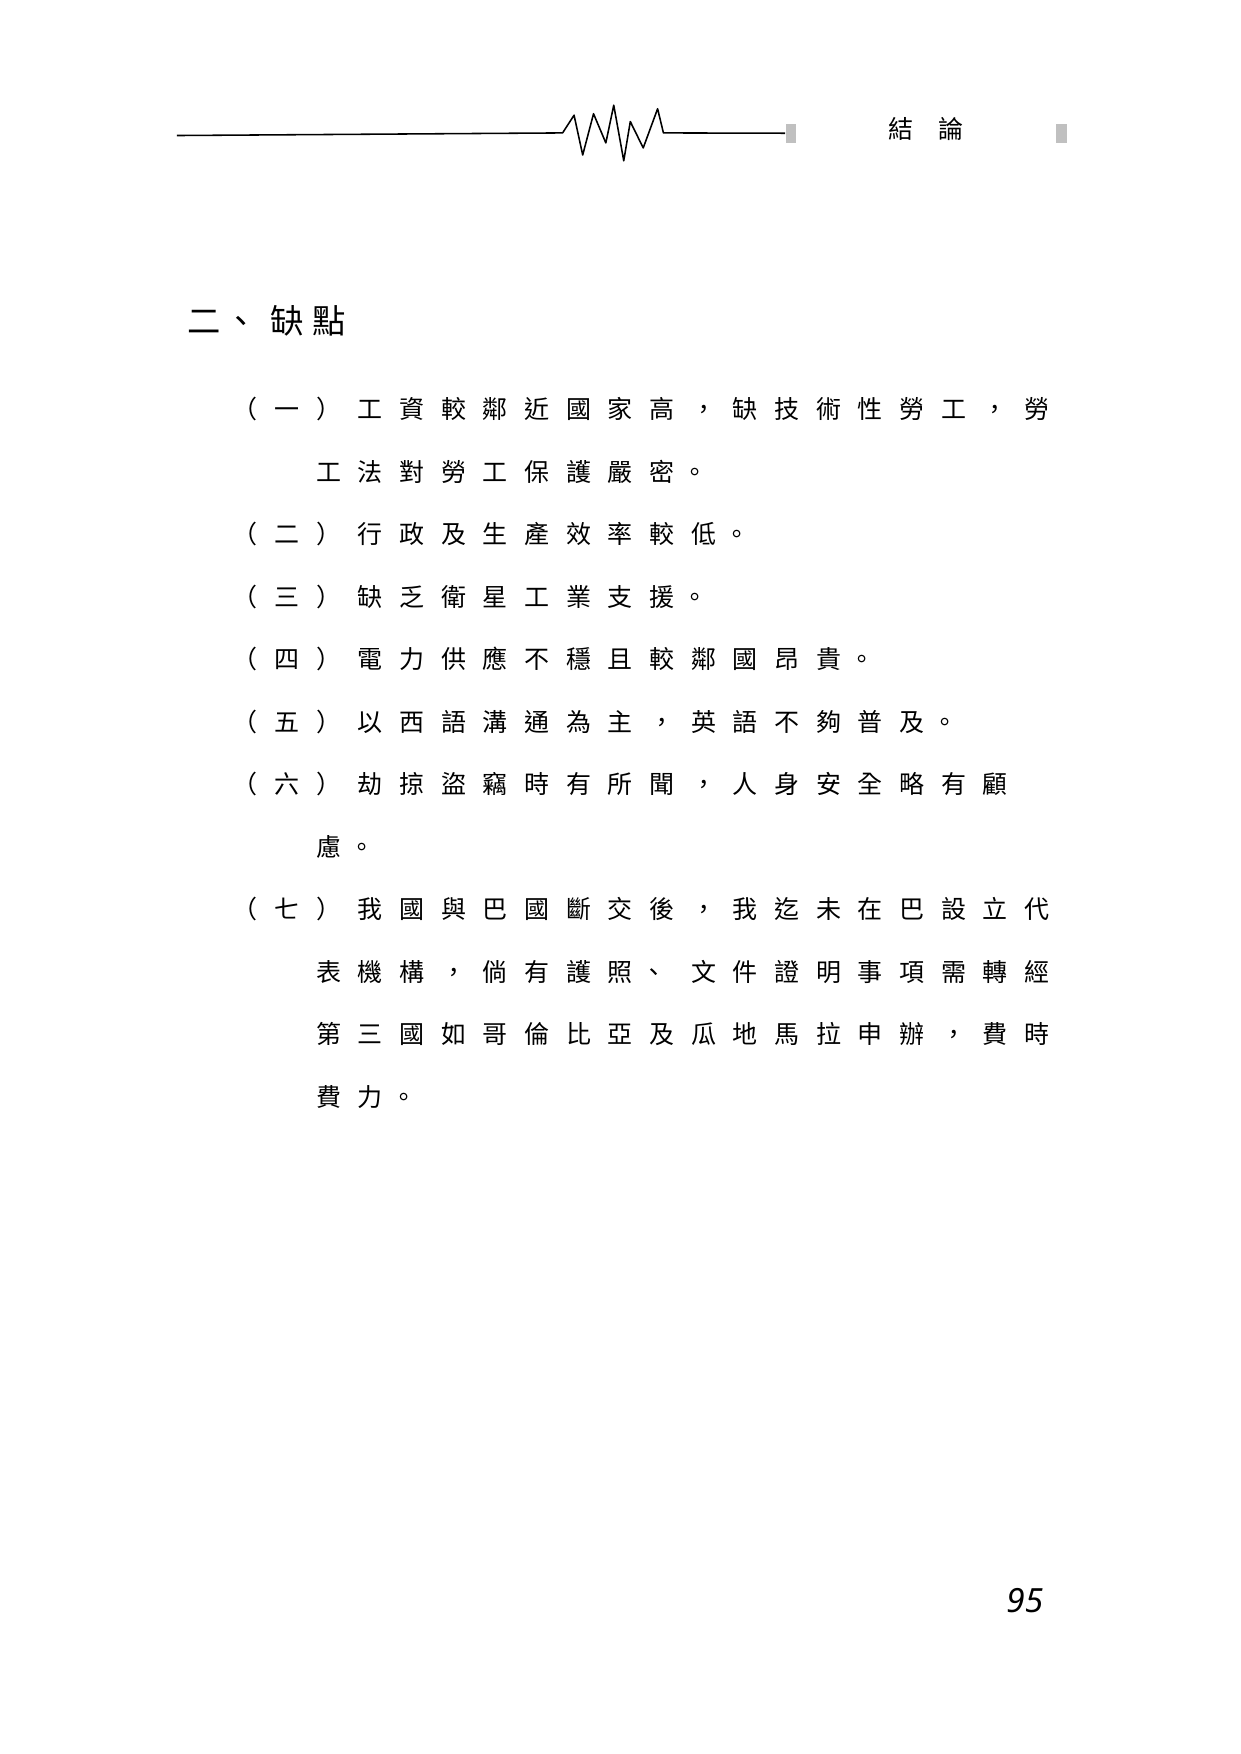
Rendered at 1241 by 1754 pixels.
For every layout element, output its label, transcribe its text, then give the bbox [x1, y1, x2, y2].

text （四）電力供應不穩且較鄰國昂貴。 [207, 616, 1058, 679]
text （五）以西語溝通為主，英語不夠普及。 [207, 679, 1058, 741]
text （七）我國與巴國斷交後，我迄未在巴設立代表機構，倘有護照、文件證明事項需轉經第三國如哥倫比亞及瓜地馬拉申辦，費時費力。 [207, 866, 1058, 1116]
text （六）劫掠盜竊時有所聞，人身安全略有顧慮。 [207, 741, 1058, 866]
text （三）缺乏衛星工業支援。 [207, 554, 1058, 616]
text 二、缺點 [183, 277, 1058, 339]
text （一）工資較鄰近國家高，缺技術性勞工，勞工法對勞工保護嚴密。 [207, 366, 1058, 491]
text （二）行政及生產效率較低。 [207, 491, 1058, 554]
